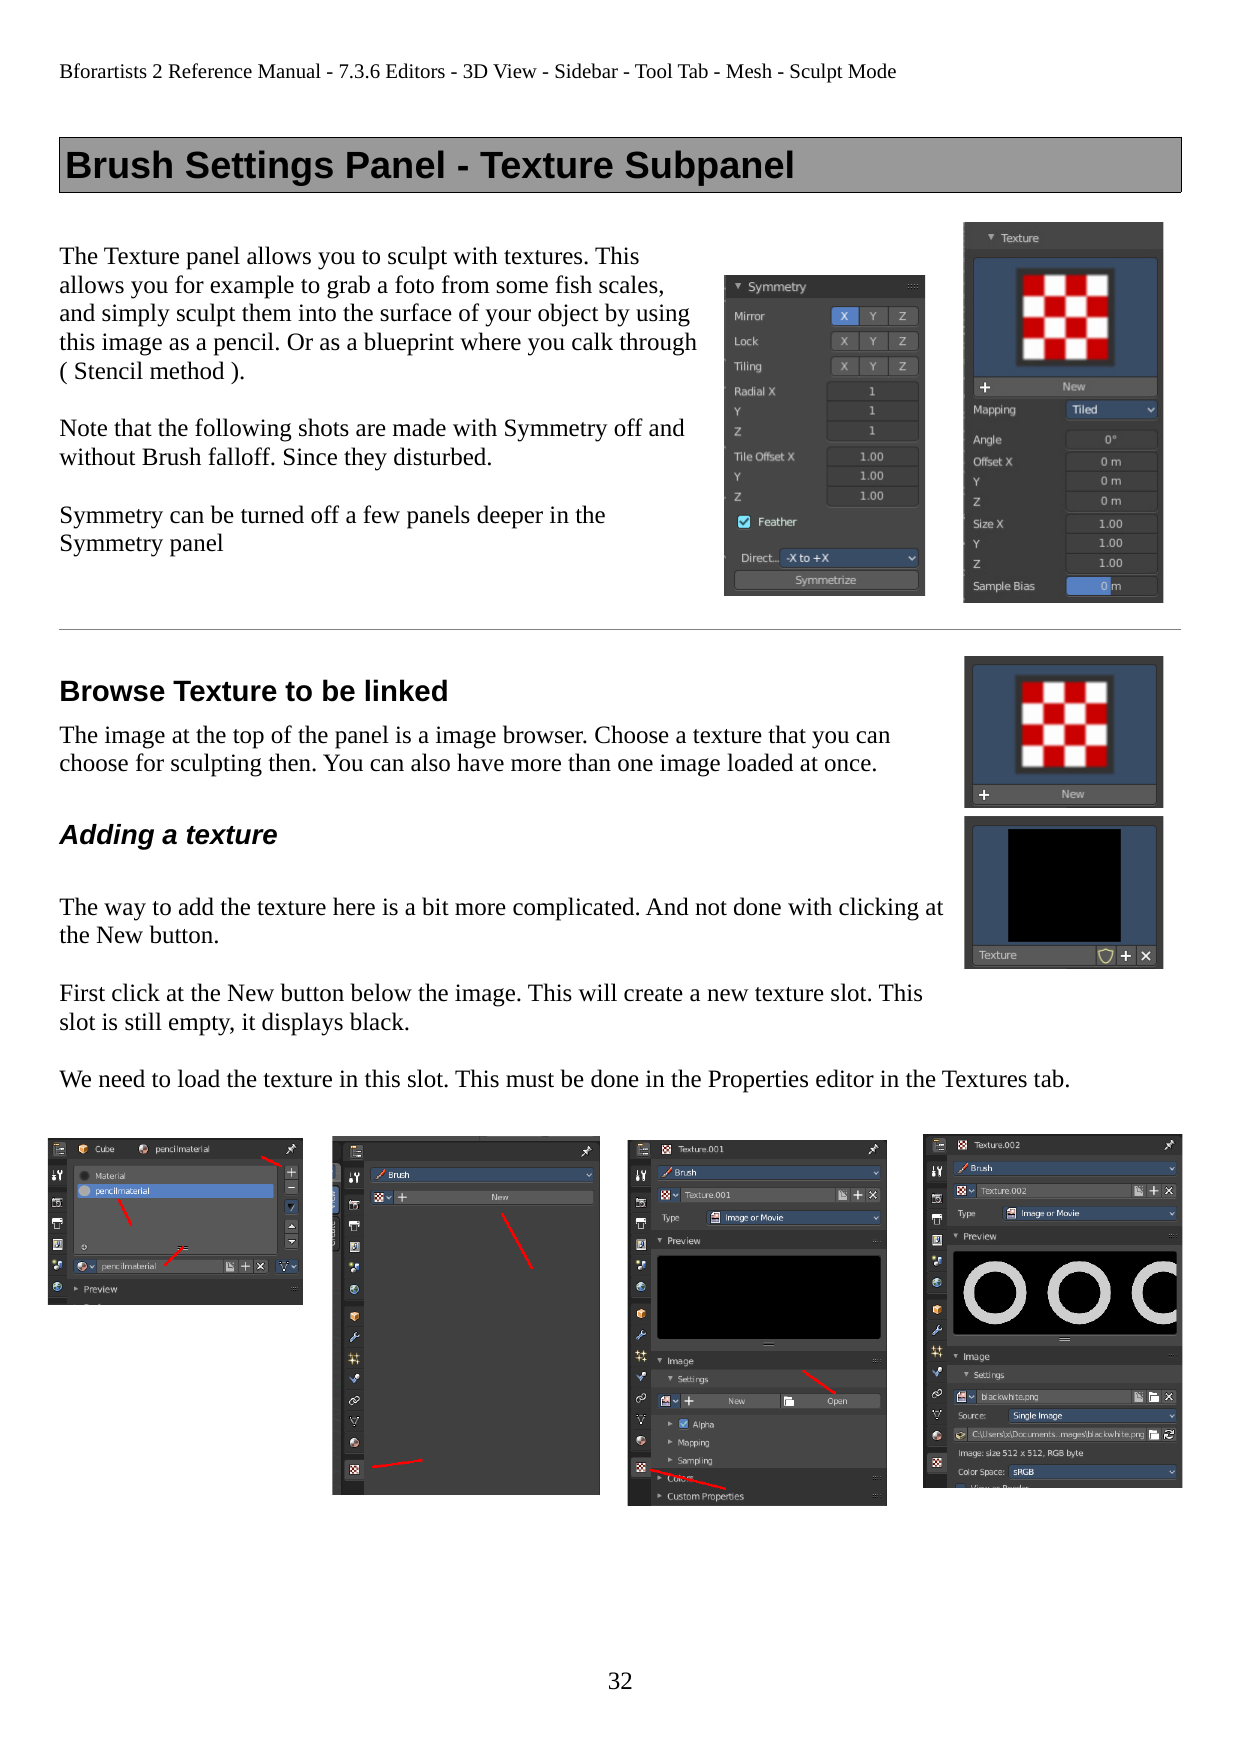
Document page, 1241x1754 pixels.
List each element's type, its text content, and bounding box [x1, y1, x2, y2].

picture [923, 1134, 1183, 1488]
table_header Brush Settings Panel - Texture Subpanel [60, 138, 1181, 192]
subtitle [1164, 818, 1181, 850]
picture [964, 816, 1164, 969]
text The image at the top of the panel is a image browser. Choose a texture that you can choose for sculpting then. You can also have more than one image loaded at once. [59, 720, 964, 777]
picture [724, 275, 926, 596]
text First click at the New button below the image. This will create a new texture slot. This slot is still empty, it displays black. [59, 978, 1181, 1035]
text [926, 500, 963, 557]
text Note that the following shots are made with Symmetry off and without Brush falloff. Since they disturbed. [59, 413, 724, 471]
text The Texture panel allows you to sculpt with textures. This allows you for example to grab a foto from some fish scales, and simply sculpt them into the surface of your object by using this image as a pencil. Or as a blueprint where you calk through ( Stencil method ). [59, 241, 963, 385]
picture [332, 1136, 600, 1495]
text [926, 413, 963, 471]
picture [964, 656, 1164, 808]
subtitle Browse Texture to be linked [59, 673, 964, 707]
subtitle Adding a texture [59, 818, 964, 850]
text We need to load the texture in this slot. This must be done in the Properties editor in the Textures tab. [59, 1064, 1181, 1093]
picture [47, 1138, 303, 1305]
subtitle [1164, 673, 1181, 707]
picture [627, 1140, 887, 1506]
text Symmetry can be turned off a few panels deeper in the Symmetry panel [59, 500, 724, 557]
text The way to add the texture here is a bit more complicated. And not done with clicking at the New button. [59, 892, 964, 949]
picture [963, 222, 1164, 603]
